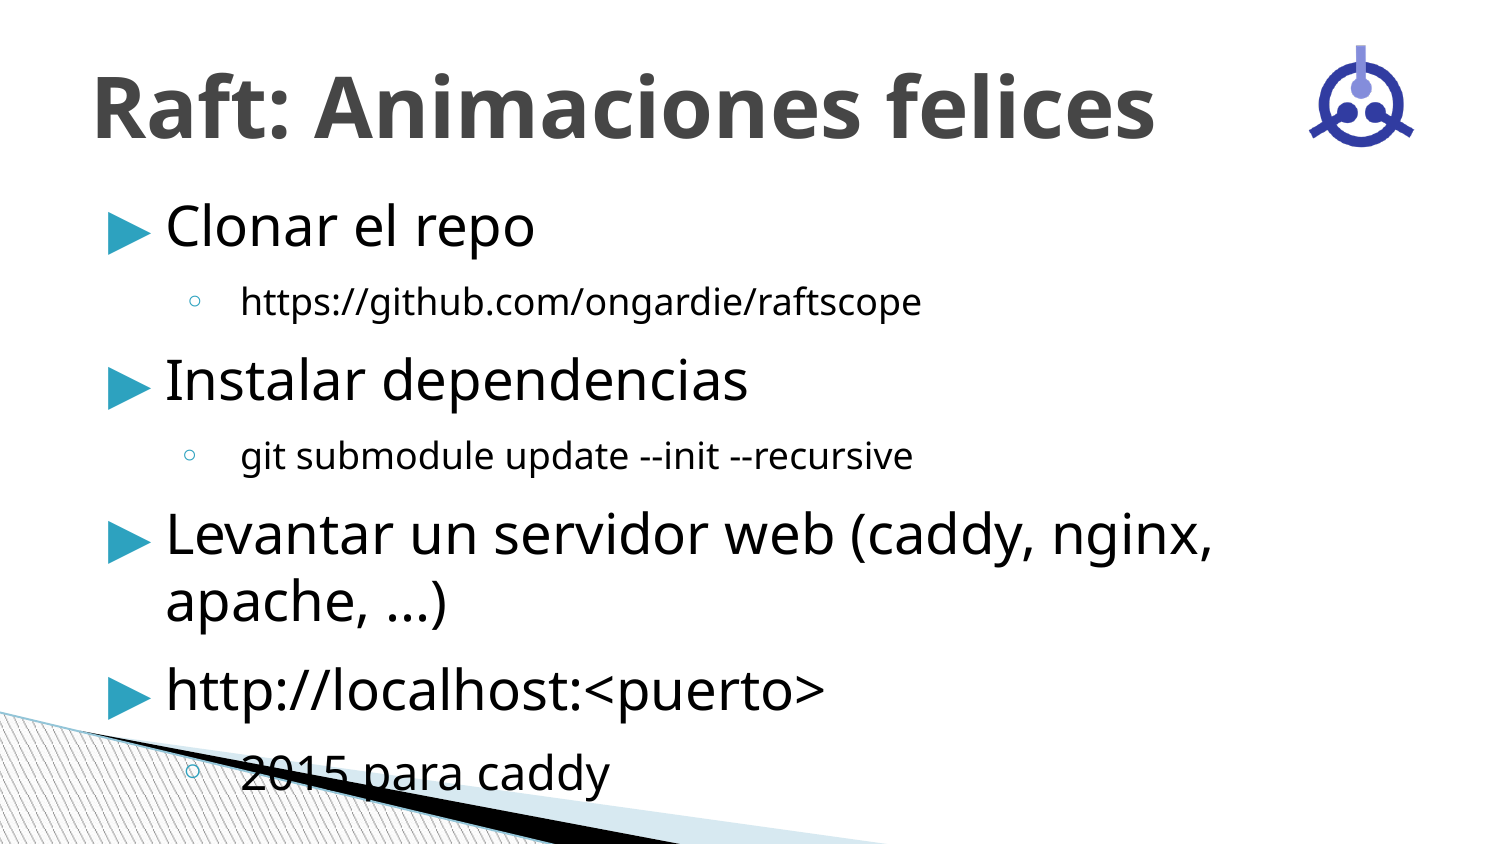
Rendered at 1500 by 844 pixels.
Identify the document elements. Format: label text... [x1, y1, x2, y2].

picture [0, 714, 542, 844]
picture [274, 780, 286, 787]
picture [1305, 41, 1419, 156]
list Clonar el repo https://github.com/ongardie/raftscope Instalar dependencias git submodule update --init --recursive Levantar un servidor web (caddy, nginx, apache, ...) http://localhost:<puerto> 2015 para caddy [75, 182, 1425, 740]
title Raft: Animaciones felices [75, 33, 1425, 175]
